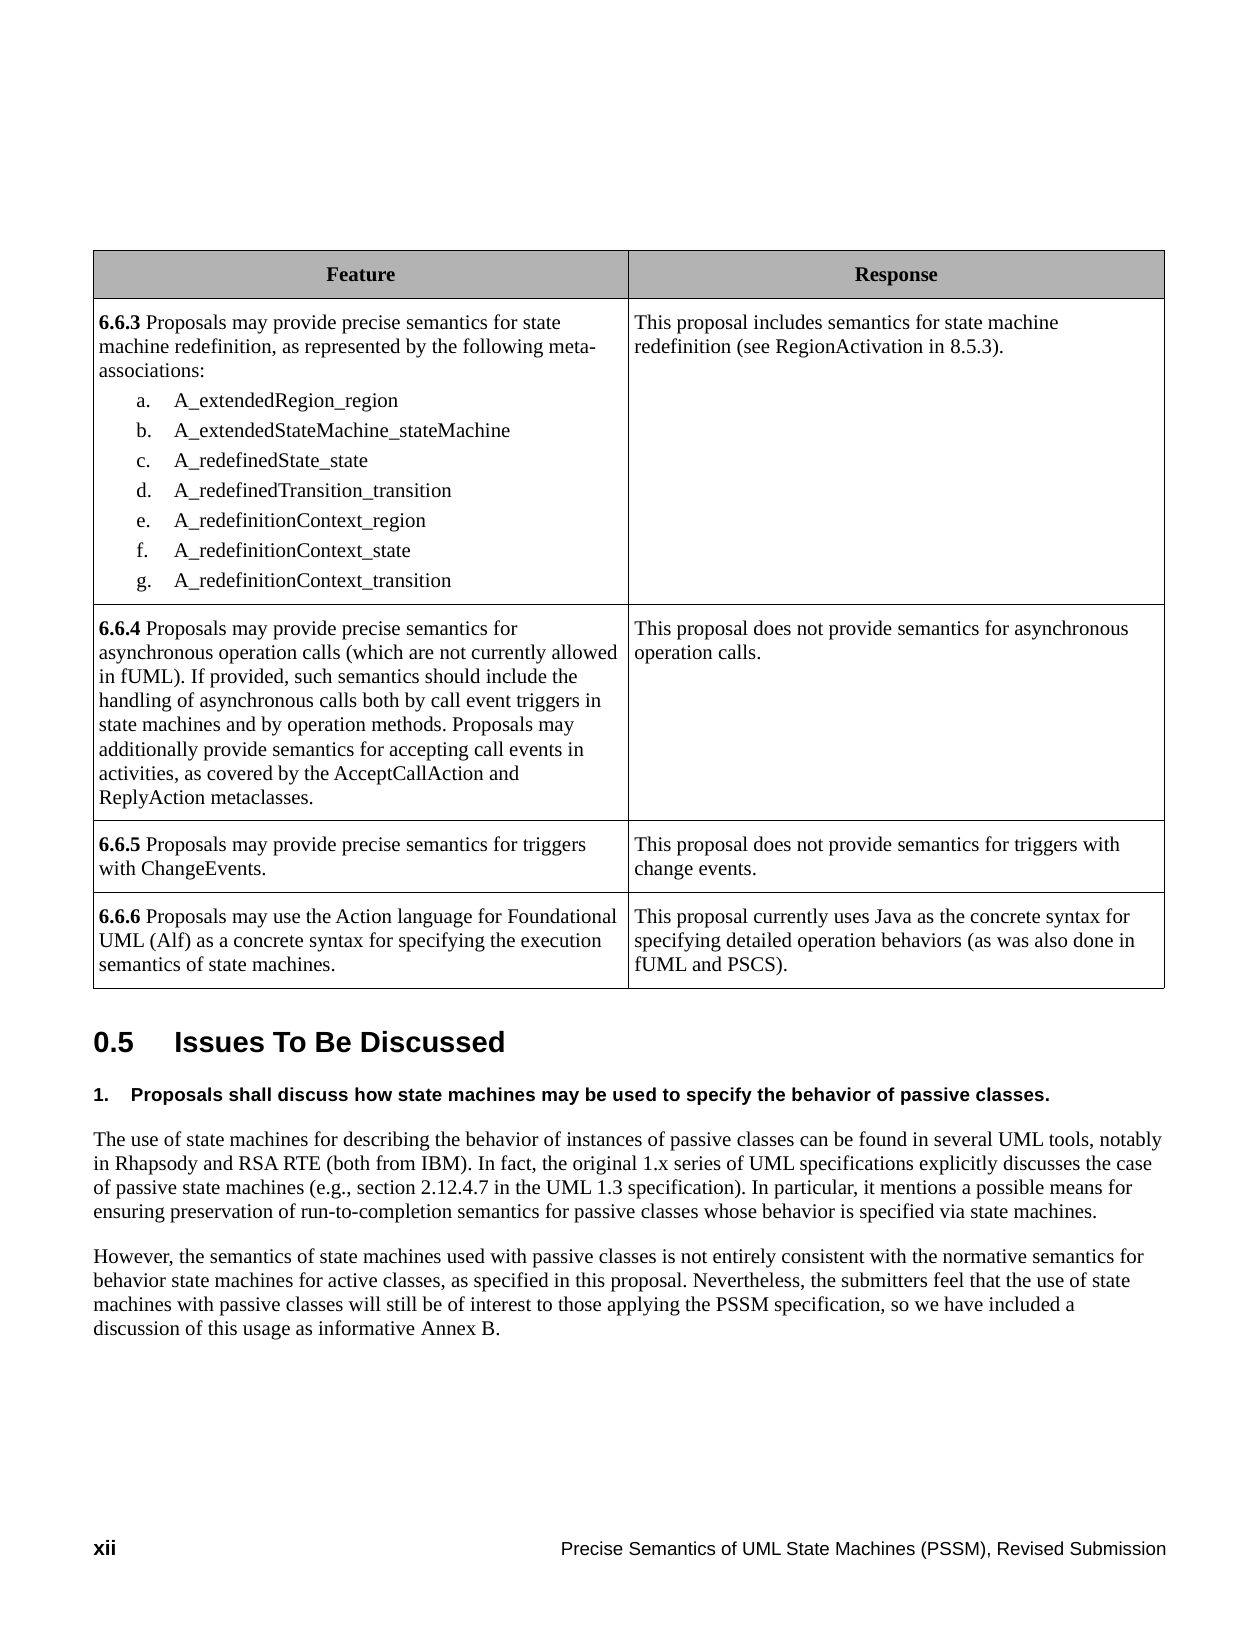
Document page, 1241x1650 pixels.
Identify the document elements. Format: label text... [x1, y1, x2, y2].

table_cell This proposal currently uses Java as the concrete syntax for specifying detailed operation behaviors (as was also done in fUML and PSCS). [629, 893, 1164, 988]
table_cell 6.6.6 Proposals may use the Action language for Foundational UML (Alf) as a concrete syntax for specifying the execution semantics of state machines. [94, 893, 628, 988]
subtitle Issues To Be Discussed [93, 1023, 1164, 1059]
table_cell This proposal does not provide semantics for asynchronous operation calls. [629, 605, 1164, 820]
text However, the semantics of state machines used with passive classes is not entirely consistent with the normative semantics for behavior state machines for active classes, as specified in this proposal. Nevertheless, the submitters feel that the use of state machines with passive classes will still be of interest to those applying the PSSM specification, so we have included a discussion of this usage as informative Annex B. [93, 1244, 1164, 1340]
table_cell 6.6.4 Proposals may provide precise semantics for asynchronous operation calls (which are not currently allowed in fUML). If provided, such semantics should include the handling of asynchronous calls both by call event triggers in state machines and by operation methods. Proposals may additionally provide semantics for accepting call events in activities, as covered by the AcceptCallAction and ReplyAction metaclasses. [94, 605, 628, 820]
table_cell 6.6.3 Proposals may provide precise semantics for state machine redefinition, as represented by the following meta-associations: A_extendedRegion_region A_extendedStateMachine_stateMachine A_redefinedState_state A_redefinedTransition_transition A_redefinitionContext_region A_redefinitionContext_state A_redefinitionContext_transition [94, 299, 628, 604]
subtitle Proposals shall discuss how state machines may be used to specify the behavior of passive classes. [93, 1084, 1164, 1106]
table_cell 6.6.5 Proposals may provide precise semantics for triggers with ChangeEvents. [94, 821, 628, 892]
text The use of state machines for describing the behavior of instances of passive classes can be found in several UML tools, notably in Rhapsody and RSA RTE (both from IBM). In fact, the original 1.x series of UML specifications explicitly discusses the case of passive state machines (e.g., section 2.12.4.7 in the UML 1.3 specification). In particular, it mentions a possible means for ensuring preservation of run-to-completion semantics for passive classes whose behavior is specified via state machines. [93, 1127, 1164, 1223]
table_cell This proposal includes semantics for state machine redefinition (see RegionActivation in 8.5.3). [629, 299, 1164, 604]
table_header Feature [94, 251, 628, 298]
table_cell This proposal does not provide semantics for triggers with change events. [629, 821, 1164, 892]
table_header Response [629, 251, 1164, 298]
